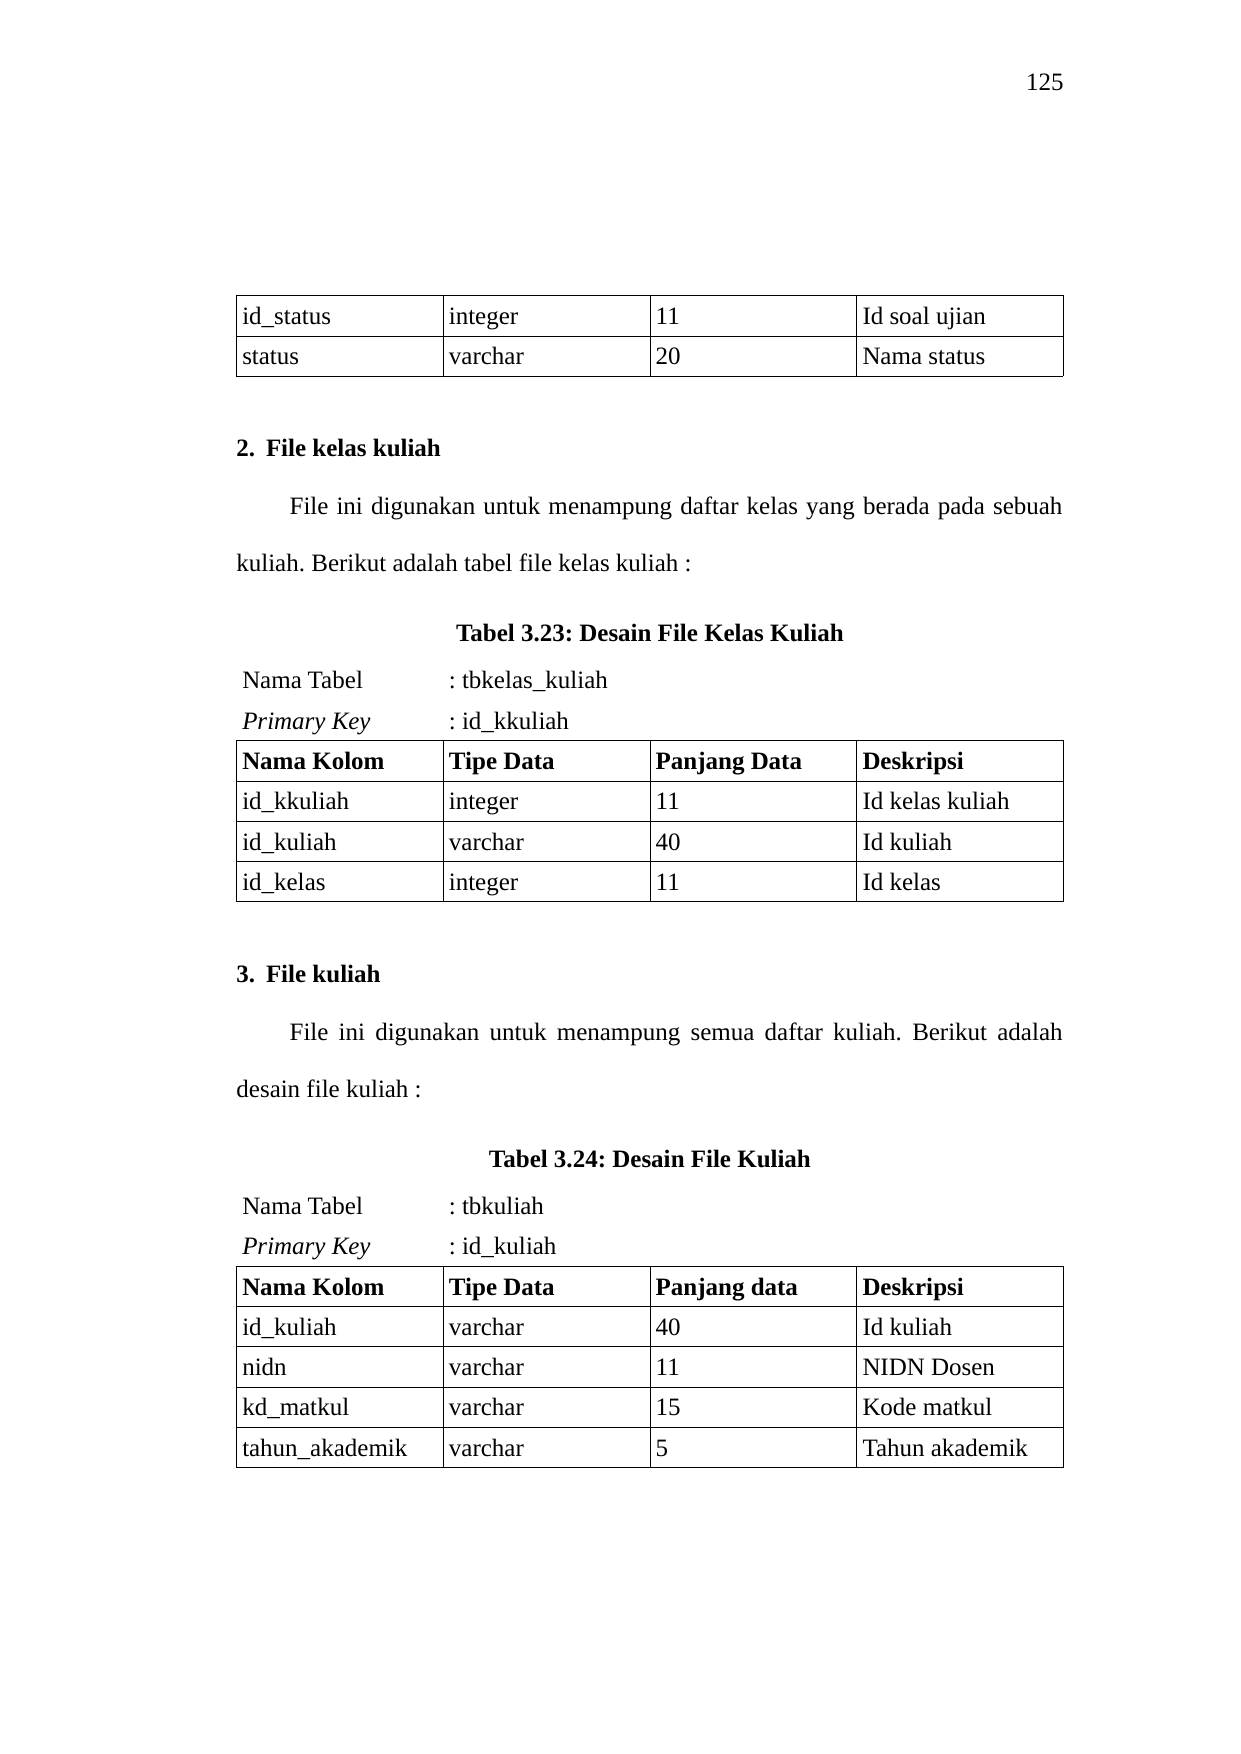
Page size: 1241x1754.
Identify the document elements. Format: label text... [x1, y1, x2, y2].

table_cell : id_kkuliah [443, 700, 1063, 740]
table_cell 5 [651, 1428, 856, 1467]
text File ini digunakan untuk menampung semua daftar kuliah. Berikut adalah desain file kuliah : [236, 1017, 1063, 1103]
table_cell : id_kuliah [443, 1226, 1063, 1266]
table_cell 40 [651, 822, 856, 861]
table_cell Panjang Data [651, 741, 856, 781]
text File ini digunakan untuk menampung daftar kelas yang berada pada sebuah kuliah. Berikut adalah tabel file kelas kuliah : [236, 491, 1063, 577]
table_cell 11 [651, 862, 856, 901]
table_cell varchar [444, 822, 650, 861]
list File kuliah [236, 959, 1063, 988]
table_cell 15 [651, 1388, 856, 1427]
table_cell Tipe Data [444, 741, 650, 781]
list File kelas kuliah [236, 433, 1063, 462]
table_cell Id kelas kuliah [857, 782, 1063, 821]
table_header Nama Tabel [236, 660, 443, 700]
table_cell varchar [444, 1388, 650, 1427]
table_cell Id kuliah [857, 822, 1063, 861]
table_header : tbkelas_kuliah [443, 660, 1063, 700]
table_cell id_kkuliah [237, 782, 443, 821]
table_cell Panjang data [651, 1267, 856, 1306]
table_cell id_kuliah [237, 822, 443, 861]
table_cell 20 [651, 337, 856, 376]
table_cell Id kuliah [857, 1307, 1063, 1346]
table_cell Nama status [857, 337, 1063, 376]
table_cell Tahun akademik [857, 1428, 1063, 1467]
table_cell kd_matkul [237, 1388, 443, 1427]
table_cell Deskripsi [857, 1267, 1063, 1306]
table_cell 11 [651, 296, 856, 336]
table_cell varchar [444, 1347, 650, 1387]
table_cell status [237, 337, 443, 376]
table_cell Primary Key [236, 700, 443, 740]
table_cell Nama Kolom [237, 741, 443, 781]
table_cell Id kelas [857, 862, 1063, 901]
text Tabel 3.24: Desain File Kuliah [236, 1144, 1063, 1173]
table_cell varchar [444, 337, 650, 376]
table_cell tahun_akademik [237, 1428, 443, 1467]
table_cell varchar [444, 1307, 650, 1346]
table_cell Primary Key [236, 1226, 443, 1266]
table_cell Kode matkul [857, 1388, 1063, 1427]
table_cell integer [444, 862, 650, 901]
table_cell nidn [237, 1347, 443, 1387]
table_header Nama Tabel [236, 1185, 443, 1226]
table_cell id_status [237, 296, 443, 336]
table_cell Deskripsi [857, 741, 1063, 781]
table_cell Nama Kolom [237, 1267, 443, 1306]
table_cell varchar [444, 1428, 650, 1467]
table_cell 11 [651, 782, 856, 821]
table_cell Tipe Data [444, 1267, 650, 1306]
table_cell integer [444, 782, 650, 821]
table_cell integer [444, 296, 650, 336]
table_cell Id soal ujian [857, 296, 1063, 336]
table_cell id_kuliah [237, 1307, 443, 1346]
text Tabel 3.23: Desain File Kelas Kuliah [236, 618, 1063, 647]
table_header : tbkuliah [443, 1185, 1063, 1226]
table_cell id_kelas [237, 862, 443, 901]
table_cell 40 [651, 1307, 856, 1346]
table_cell NIDN Dosen [857, 1347, 1063, 1387]
table_cell 11 [651, 1347, 856, 1387]
